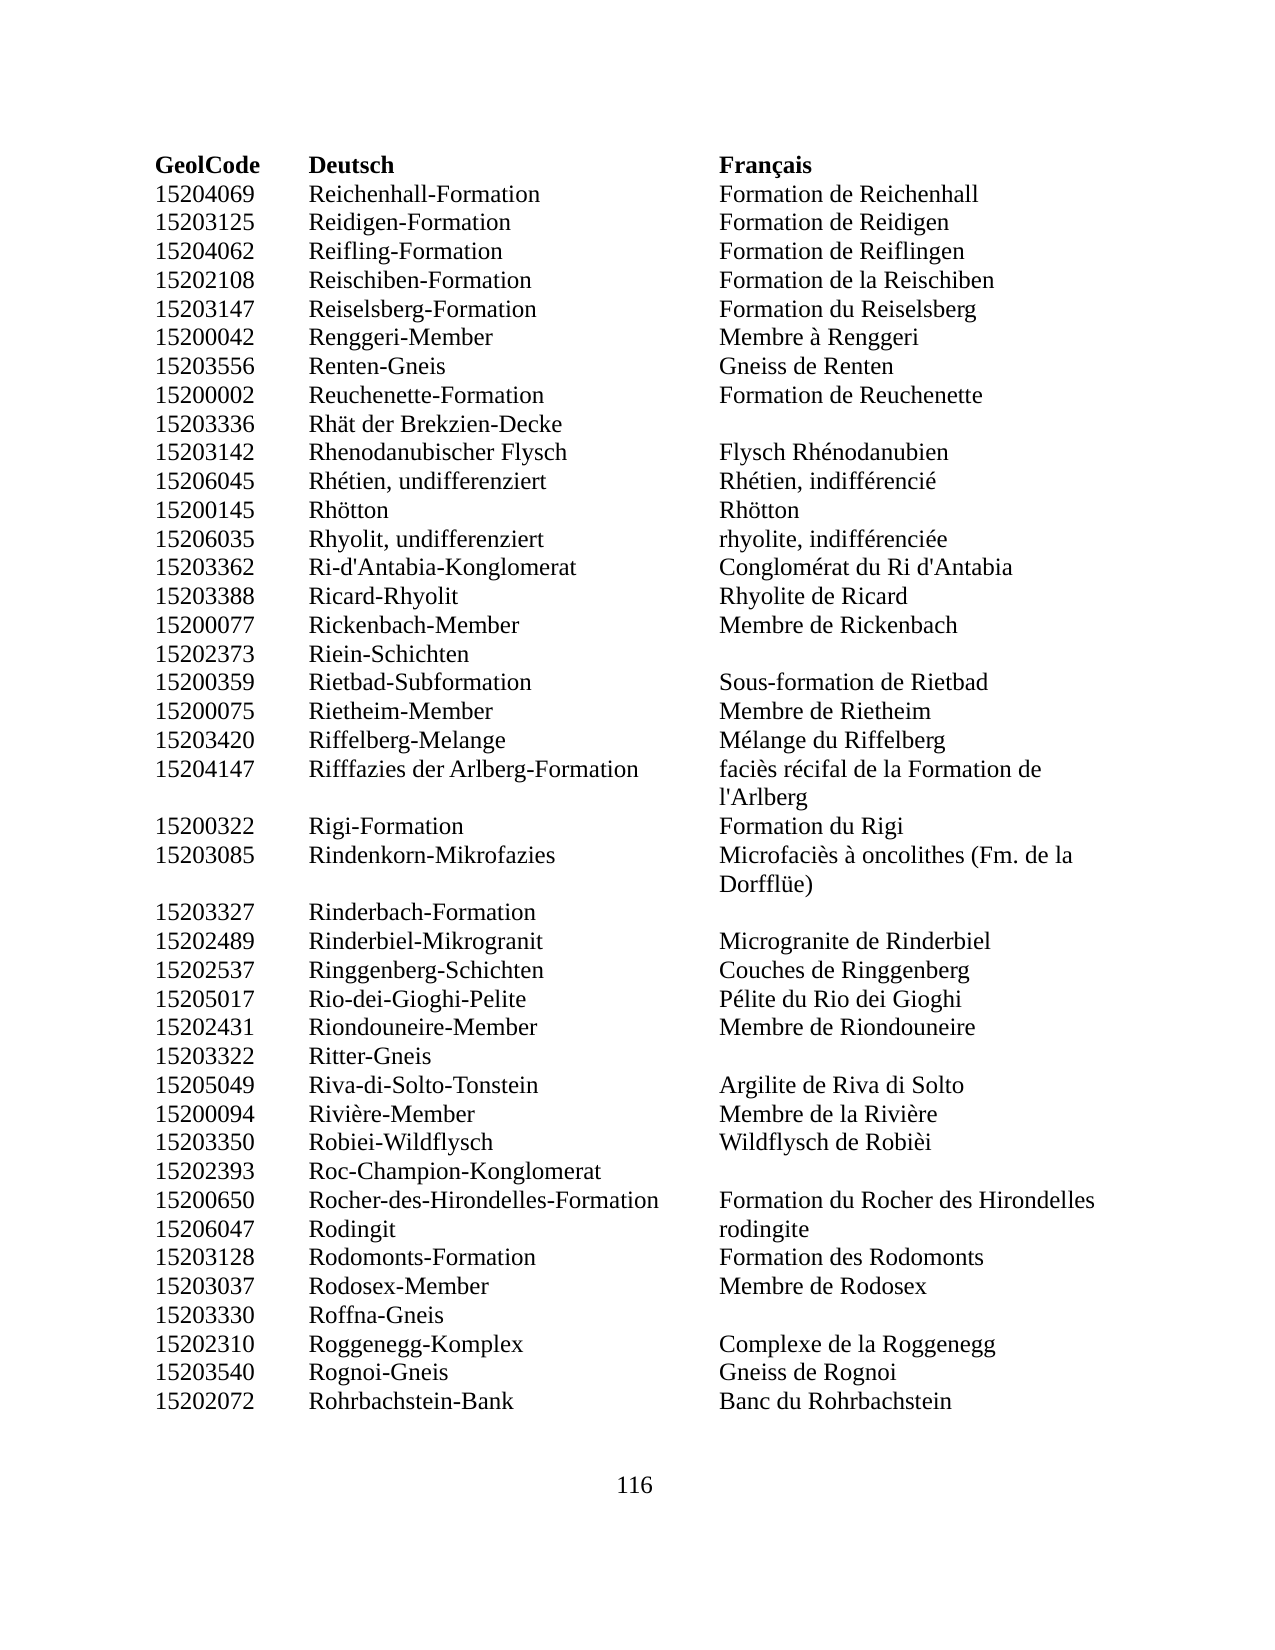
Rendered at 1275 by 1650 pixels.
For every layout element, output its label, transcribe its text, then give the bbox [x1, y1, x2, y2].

table_cell Formation du Rigi [714, 811, 1125, 840]
table_cell Ricard-Rhyolit [304, 581, 714, 610]
table_header Français [714, 150, 1125, 179]
table_cell 15203322 [150, 1041, 304, 1070]
table_cell Couches de Ringgenberg [714, 955, 1125, 984]
table_cell 15206047 [150, 1214, 304, 1242]
table_cell 15202108 [150, 265, 304, 294]
table_cell 15200094 [150, 1099, 304, 1127]
table_cell Riva-di-Solto-Tonstein [304, 1070, 714, 1099]
table_cell 15203142 [150, 438, 304, 466]
table_cell 15200075 [150, 696, 304, 725]
table_cell Rhétien, undifferenziert [304, 466, 714, 495]
table_cell 15203388 [150, 581, 304, 610]
table_cell 15203330 [150, 1300, 304, 1329]
table_cell Rhétien, indifférencié [714, 466, 1125, 495]
table_cell Rhenodanubischer Flysch [304, 438, 714, 466]
table_cell Riondouneire-Member [304, 1013, 714, 1041]
table_header GeolCode [150, 150, 304, 179]
table_cell 15200322 [150, 811, 304, 840]
table_cell Ringgenberg-Schichten [304, 955, 714, 984]
table_cell Riffelberg-Melange [304, 725, 714, 754]
table_cell 15206045 [150, 466, 304, 495]
table_cell Rodingit [304, 1214, 714, 1242]
table_cell Ritter-Gneis [304, 1041, 714, 1070]
table_cell Formation des Rodomonts [714, 1243, 1125, 1271]
table_cell 15203556 [150, 351, 304, 380]
table_cell Rickenbach-Member [304, 610, 714, 639]
table_cell Rindenkorn-Mikrofazies [304, 840, 714, 897]
table_cell [714, 409, 1125, 437]
table_cell Mélange du Riffelberg [714, 725, 1125, 754]
table_cell Rivière-Member [304, 1099, 714, 1127]
table_cell 15200002 [150, 380, 304, 409]
table_cell 15200359 [150, 668, 304, 696]
table_cell Reuchenette-Formation [304, 380, 714, 409]
table_cell [714, 1300, 1125, 1329]
table_cell Membre de Riondouneire [714, 1013, 1125, 1041]
table_cell 15202393 [150, 1156, 304, 1185]
table_cell Gneiss de Renten [714, 351, 1125, 380]
table_cell Formation de Reichenhall [714, 179, 1125, 207]
table_cell Renten-Gneis [304, 351, 714, 380]
table_cell 15202489 [150, 926, 304, 955]
table_cell rhyolite, indifférenciée [714, 524, 1125, 552]
table_cell Rietbad-Subformation [304, 668, 714, 696]
table_cell Rocher-des-Hirondelles-Formation [304, 1185, 714, 1214]
table_cell Microfaciès à oncolithes (Fm. de la Dorfflüe) [714, 840, 1125, 897]
table_cell 15204069 [150, 179, 304, 207]
table_cell Membre de Rodosex [714, 1271, 1125, 1300]
table_cell 15203037 [150, 1271, 304, 1300]
table_cell Formation du Rocher des Hirondelles [714, 1185, 1125, 1214]
table_cell Rodosex-Member [304, 1271, 714, 1300]
table_cell Banc du Rohrbachstein [714, 1386, 1125, 1415]
table_cell Rohrbachstein-Bank [304, 1386, 714, 1415]
table_cell Pélite du Rio dei Gioghi [714, 984, 1125, 1012]
table_cell 15200042 [150, 323, 304, 351]
table_cell Sous-formation de Rietbad [714, 668, 1125, 696]
table_cell Reidigen-Formation [304, 208, 714, 236]
table_cell Rodomonts-Formation [304, 1243, 714, 1271]
table_cell 15202373 [150, 639, 304, 667]
table_cell 15204062 [150, 236, 304, 265]
table_cell Robiei-Wildflysch [304, 1128, 714, 1156]
table_cell Microgranite de Rinderbiel [714, 926, 1125, 955]
table_cell Flysch Rhénodanubien [714, 438, 1125, 466]
table_cell Argilite de Riva di Solto [714, 1070, 1125, 1099]
table_cell Roc-Champion-Konglomerat [304, 1156, 714, 1185]
table_cell 15203085 [150, 840, 304, 897]
table_cell 15203125 [150, 208, 304, 236]
table_cell [714, 1156, 1125, 1185]
table_cell 15200077 [150, 610, 304, 639]
table_cell Rietheim-Member [304, 696, 714, 725]
table_cell Rhyolite de Ricard [714, 581, 1125, 610]
table_cell 15200145 [150, 495, 304, 524]
table_cell 15203540 [150, 1358, 304, 1386]
table_cell Rhötton [304, 495, 714, 524]
table_cell Reifling-Formation [304, 236, 714, 265]
table_cell Complexe de la Roggenegg [714, 1329, 1125, 1357]
table_cell [714, 1041, 1125, 1070]
table_cell Formation de Reiflingen [714, 236, 1125, 265]
table_cell Reichenhall-Formation [304, 179, 714, 207]
table_cell Formation de Reidigen [714, 208, 1125, 236]
table_cell Rhötton [714, 495, 1125, 524]
table_cell 15203336 [150, 409, 304, 437]
table_cell Rhät der Brekzien-Decke [304, 409, 714, 437]
table_cell Ri-d'Antabia-Konglomerat [304, 553, 714, 581]
table_cell Membre de Rietheim [714, 696, 1125, 725]
table_cell 15200650 [150, 1185, 304, 1214]
table_cell 15202537 [150, 955, 304, 984]
table_cell Formation du Reiselsberg [714, 294, 1125, 322]
table_cell rodingite [714, 1214, 1125, 1242]
table_cell Rognoi-Gneis [304, 1358, 714, 1386]
table_cell Rinderbiel-Mikrogranit [304, 926, 714, 955]
table_cell 15204147 [150, 754, 304, 811]
table_cell Riein-Schichten [304, 639, 714, 667]
table_cell Roggenegg-Komplex [304, 1329, 714, 1357]
table_cell Conglomérat du Ri d'Antabia [714, 553, 1125, 581]
table_cell Rhyolit, undifferenziert [304, 524, 714, 552]
table_cell Roffna-Gneis [304, 1300, 714, 1329]
table_cell [714, 898, 1125, 926]
table_cell 15206035 [150, 524, 304, 552]
table_cell Rinderbach-Formation [304, 898, 714, 926]
table_cell 15203327 [150, 898, 304, 926]
table_cell Rigi-Formation [304, 811, 714, 840]
table_cell Gneiss de Rognoi [714, 1358, 1125, 1386]
table_cell 15202072 [150, 1386, 304, 1415]
table_cell Formation de la Reischiben [714, 265, 1125, 294]
table_cell Formation de Reuchenette [714, 380, 1125, 409]
table_cell Membre à Renggeri [714, 323, 1125, 351]
table_cell 15203350 [150, 1128, 304, 1156]
table_header Deutsch [304, 150, 714, 179]
table_cell 15203420 [150, 725, 304, 754]
table_cell Wildflysch de Robièi [714, 1128, 1125, 1156]
table_cell 15203128 [150, 1243, 304, 1271]
table_cell [714, 639, 1125, 667]
table_cell Membre de Rickenbach [714, 610, 1125, 639]
table_cell 15202431 [150, 1013, 304, 1041]
table_cell Renggeri-Member [304, 323, 714, 351]
table_cell faciès récifal de la Formation de l'Arlberg [714, 754, 1125, 811]
table_cell Rio-dei-Gioghi-Pelite [304, 984, 714, 1012]
table_cell 15202310 [150, 1329, 304, 1357]
table_cell Rifffazies der Arlberg-Formation [304, 754, 714, 811]
table_cell 15205049 [150, 1070, 304, 1099]
table_cell 15203362 [150, 553, 304, 581]
table_cell 15205017 [150, 984, 304, 1012]
table_cell Membre de la Rivière [714, 1099, 1125, 1127]
table_cell 15203147 [150, 294, 304, 322]
table_cell Reiselsberg-Formation [304, 294, 714, 322]
table_cell Reischiben-Formation [304, 265, 714, 294]
